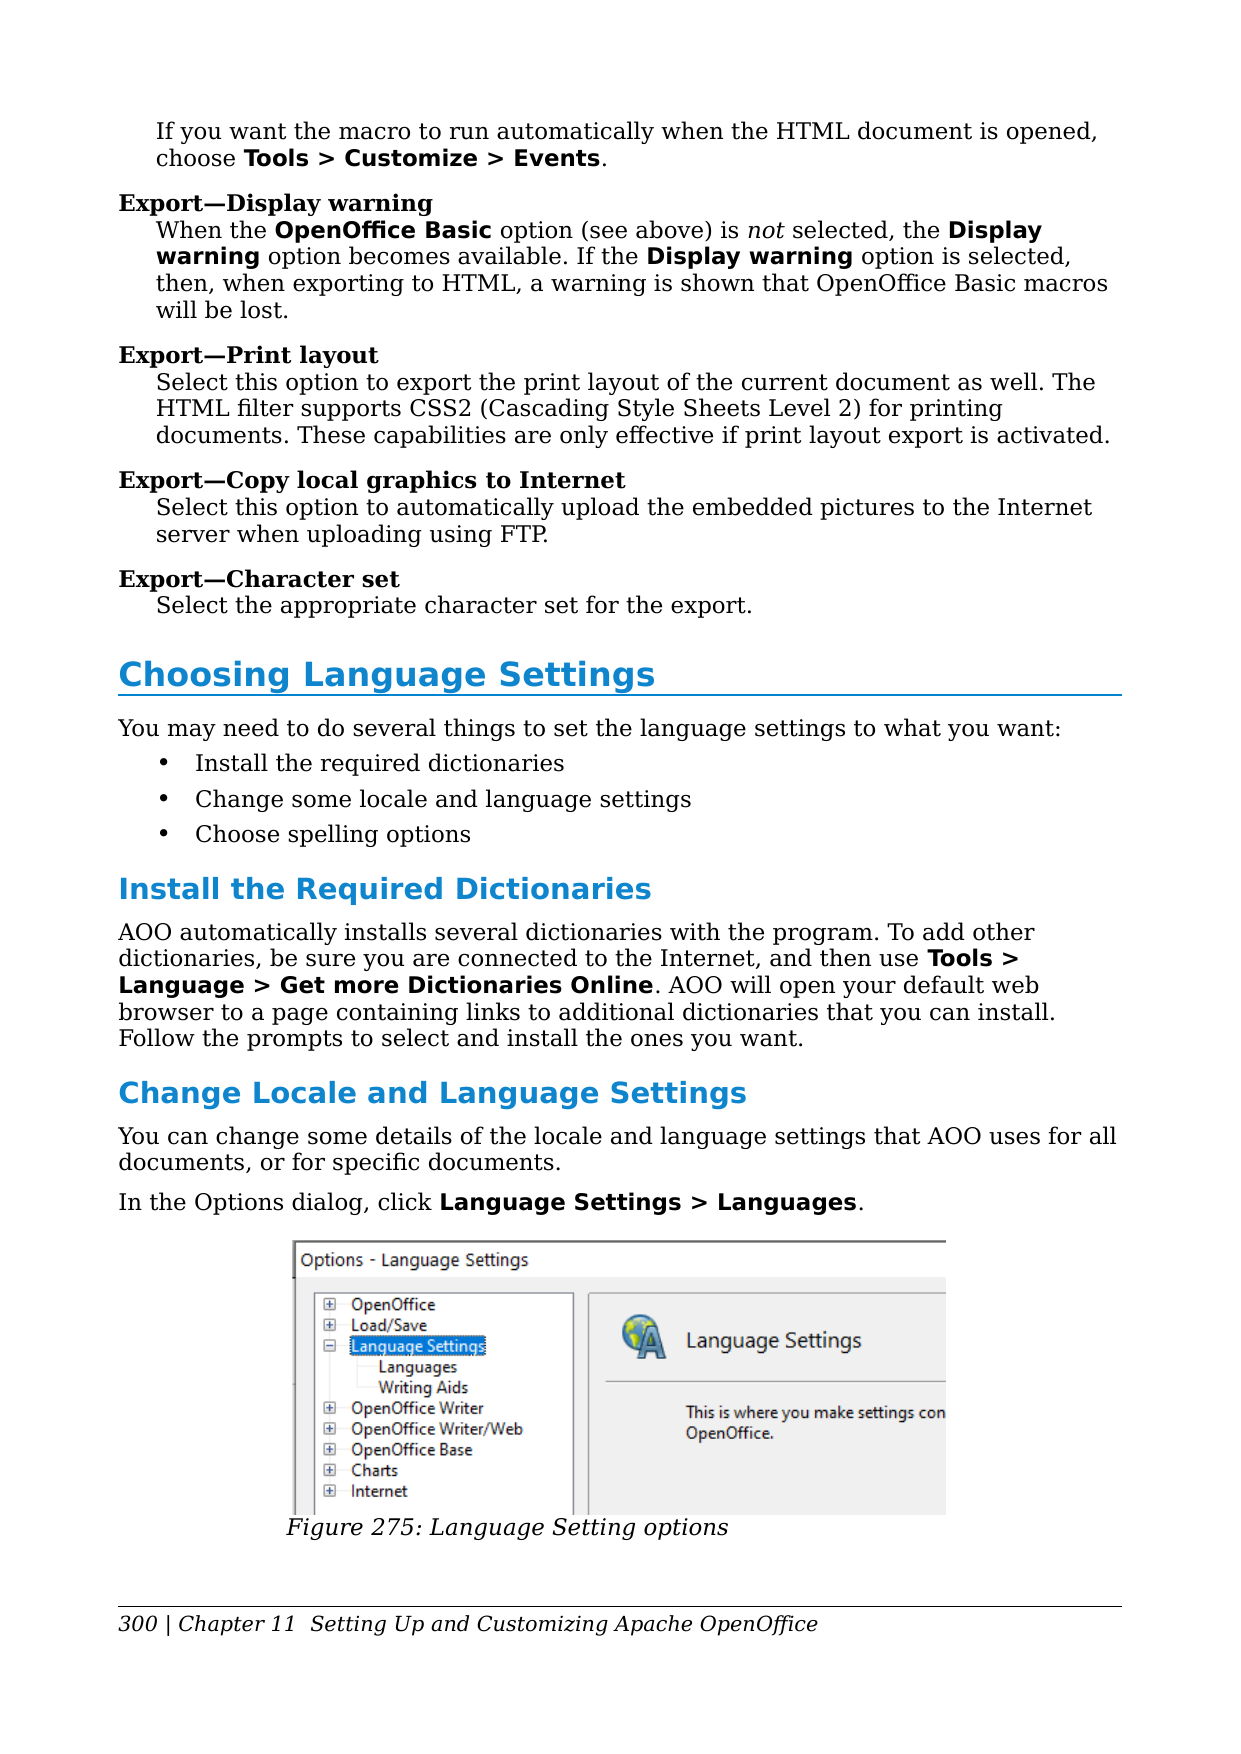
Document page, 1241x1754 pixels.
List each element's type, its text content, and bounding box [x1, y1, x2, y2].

list Install the required dictionaries [156, 748, 1122, 778]
subtitle Change Locale and Language Settings [118, 1077, 1122, 1111]
text Select this option to export the print layout of the current document as well. The HTML filter supports CSS2 (Cascading Style Sheets Level 2) for printing documents. These capabilities are only effective if print layout export is activated. [156, 369, 1122, 449]
text Figure 275: Language Setting options [286, 1511, 954, 1541]
subtitle Install the Required Dictionaries [118, 873, 1122, 907]
text Export—Print layout [118, 342, 1122, 369]
list You may need to do several things to set the language settings to what you want: [118, 715, 1122, 742]
text Select the appropriate character set for the export. [156, 593, 1122, 619]
subtitle Choosing Language Settings [118, 656, 1122, 694]
text You can change some details of the locale and language settings that AOO uses for all documents, or for specific documents. [118, 1123, 1122, 1176]
text When the OpenOffice Basic option (see above) is not selected, the Display warning option becomes available. If the Display warning option is selected, then, when exporting to HTML, a warning is shown that OpenOffice Basic macros will be lost. [156, 217, 1122, 323]
text Export—Character set [118, 566, 1122, 593]
list Change some locale and language settings [156, 784, 1122, 813]
list Choose spelling options [156, 819, 1122, 848]
text AOO automatically installs several dictionaries with the program. To add other dictionaries, be sure you are connected to the Internet, and then use Tools > Language > Get more Dictionaries Online. AOO will open your default web browser to a page containing links to additional dictionaries that you can install. Follow the prompts to select and install the ones you want. [118, 919, 1122, 1052]
text In the Options dialog, click Language Settings > Languages. [118, 1189, 1122, 1215]
text Export—Display warning [118, 190, 1122, 217]
text If you want the macro to run automatically when the HTML document is opened, choose Tools > Customize > Events. [156, 118, 1122, 171]
picture [292, 1240, 946, 1515]
text Select this option to automatically upload the embedded pictures to the Internet server when uploading using FTP. [156, 494, 1122, 547]
text Export—Copy local graphics to Internet [118, 467, 1122, 494]
